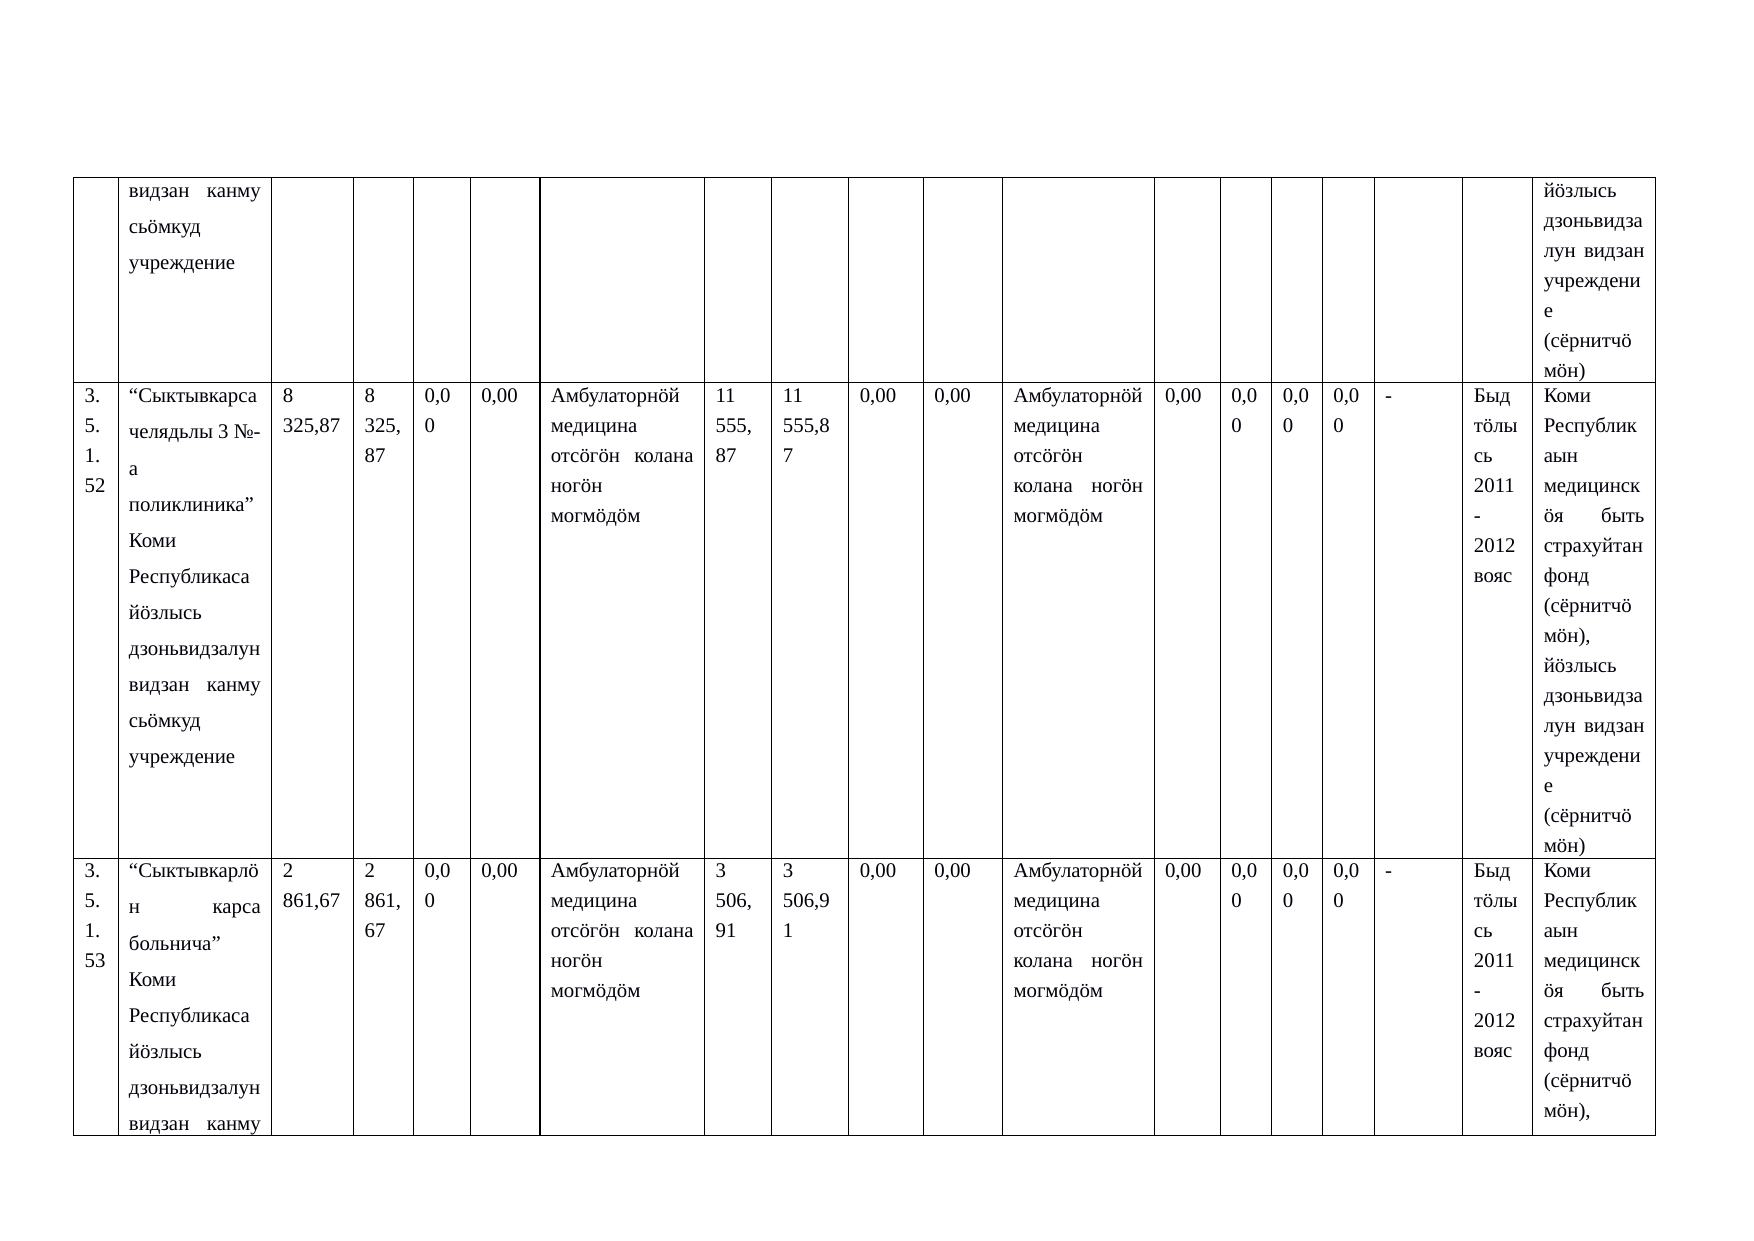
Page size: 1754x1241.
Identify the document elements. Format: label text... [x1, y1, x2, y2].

table_cell [1463, 178, 1532, 382]
table_cell 2 861,67 [272, 859, 353, 1135]
table_cell Коми Республикаын медицинскӧя быть страхуйтан фонд (сёрнитчӧмӧн), йӧзлысь дзоньвидзалун видзан учреждение (сёрнитчӧмӧн) [1533, 383, 1655, 857]
table_cell 0,00 [414, 859, 470, 1135]
table_cell Амбулаторнӧй медицина отсӧгӧн колана ногӧн могмӧдӧм [541, 859, 704, 1135]
table_cell “Сыктывкарса челядьлы 3 №-а поликлиника” Коми Республикаса йӧзлысь дзоньвидзалун видзан канму сьӧмкуд учреждение [119, 383, 271, 857]
table_cell - [1375, 859, 1462, 1135]
table_cell 0,00 [1221, 383, 1271, 857]
table_cell [1323, 178, 1374, 382]
table_cell 8 325,87 [354, 383, 413, 857]
table_cell 0,00 [849, 383, 923, 857]
table_cell Амбулаторнӧй медицина отсӧгӧн колана ногӧн могмӧдӧм [1003, 383, 1154, 857]
table_cell Амбулаторнӧй медицина отсӧгӧн колана ногӧн могмӧдӧм [1003, 859, 1154, 1135]
table_cell 3 506,91 [705, 859, 771, 1135]
table_cell 0,00 [1221, 859, 1271, 1135]
table_cell 0,00 [1323, 859, 1374, 1135]
table_cell Амбулаторнӧй медицина отсӧгӧн колана ногӧн могмӧдӧм [541, 383, 704, 857]
table_cell [772, 178, 848, 382]
table_cell 3.5.1.52 [74, 383, 118, 857]
table_cell [74, 178, 118, 382]
table_cell [1272, 178, 1322, 382]
table_cell [414, 178, 470, 382]
table_cell 3.5.1.53 [74, 859, 118, 1135]
table_cell йӧзлысь дзоньвидзалун видзан учреждение (сёрнитчӧмӧн) [1533, 178, 1655, 382]
table_cell 0,00 [1155, 383, 1220, 857]
table_cell 0,00 [924, 383, 1002, 857]
table_cell 0,00 [1323, 383, 1374, 857]
table_cell - [1375, 383, 1462, 857]
table_cell 0,00 [471, 859, 539, 1135]
table_cell 0,00 [924, 859, 1002, 1135]
table_cell Быд тӧлысь 2011-2012 вояс [1463, 859, 1532, 1135]
table_cell [272, 178, 353, 382]
table_cell [924, 178, 1002, 382]
table_cell 3 506,91 [772, 859, 848, 1135]
table_cell 0,00 [849, 859, 923, 1135]
table_cell 8 325,87 [272, 383, 353, 857]
table_cell [1003, 178, 1154, 382]
table_cell [705, 178, 771, 382]
table_cell Быд тӧлысь 2011-2012 вояс [1463, 383, 1532, 857]
table_cell 0,00 [471, 383, 539, 857]
table_cell [1221, 178, 1271, 382]
table_cell [471, 178, 539, 382]
table_cell 0,00 [1155, 859, 1220, 1135]
table_cell [849, 178, 923, 382]
table_cell 0,00 [1272, 383, 1322, 857]
table_cell 0,00 [414, 383, 470, 857]
table_cell 0,00 [1272, 859, 1322, 1135]
table_cell [541, 178, 704, 382]
table_cell 2 861,67 [354, 859, 413, 1135]
table_cell - [1375, 178, 1462, 382]
table_cell 11 555,87 [772, 383, 848, 857]
table_cell [354, 178, 413, 382]
table_cell 11 555,87 [705, 383, 771, 857]
table_cell [1155, 178, 1220, 382]
table_cell Коми Республикаын медицинскӧя быть страхуйтан фонд (сёрнитчӧмӧн), [1533, 859, 1655, 1135]
table_cell видзан канму сьӧмкуд учреждение [119, 178, 271, 382]
table_cell “Сыктывкарлӧн карса больнича” Коми Республикаса йӧзлысь дзоньвидзалун видзан канму [119, 859, 271, 1135]
